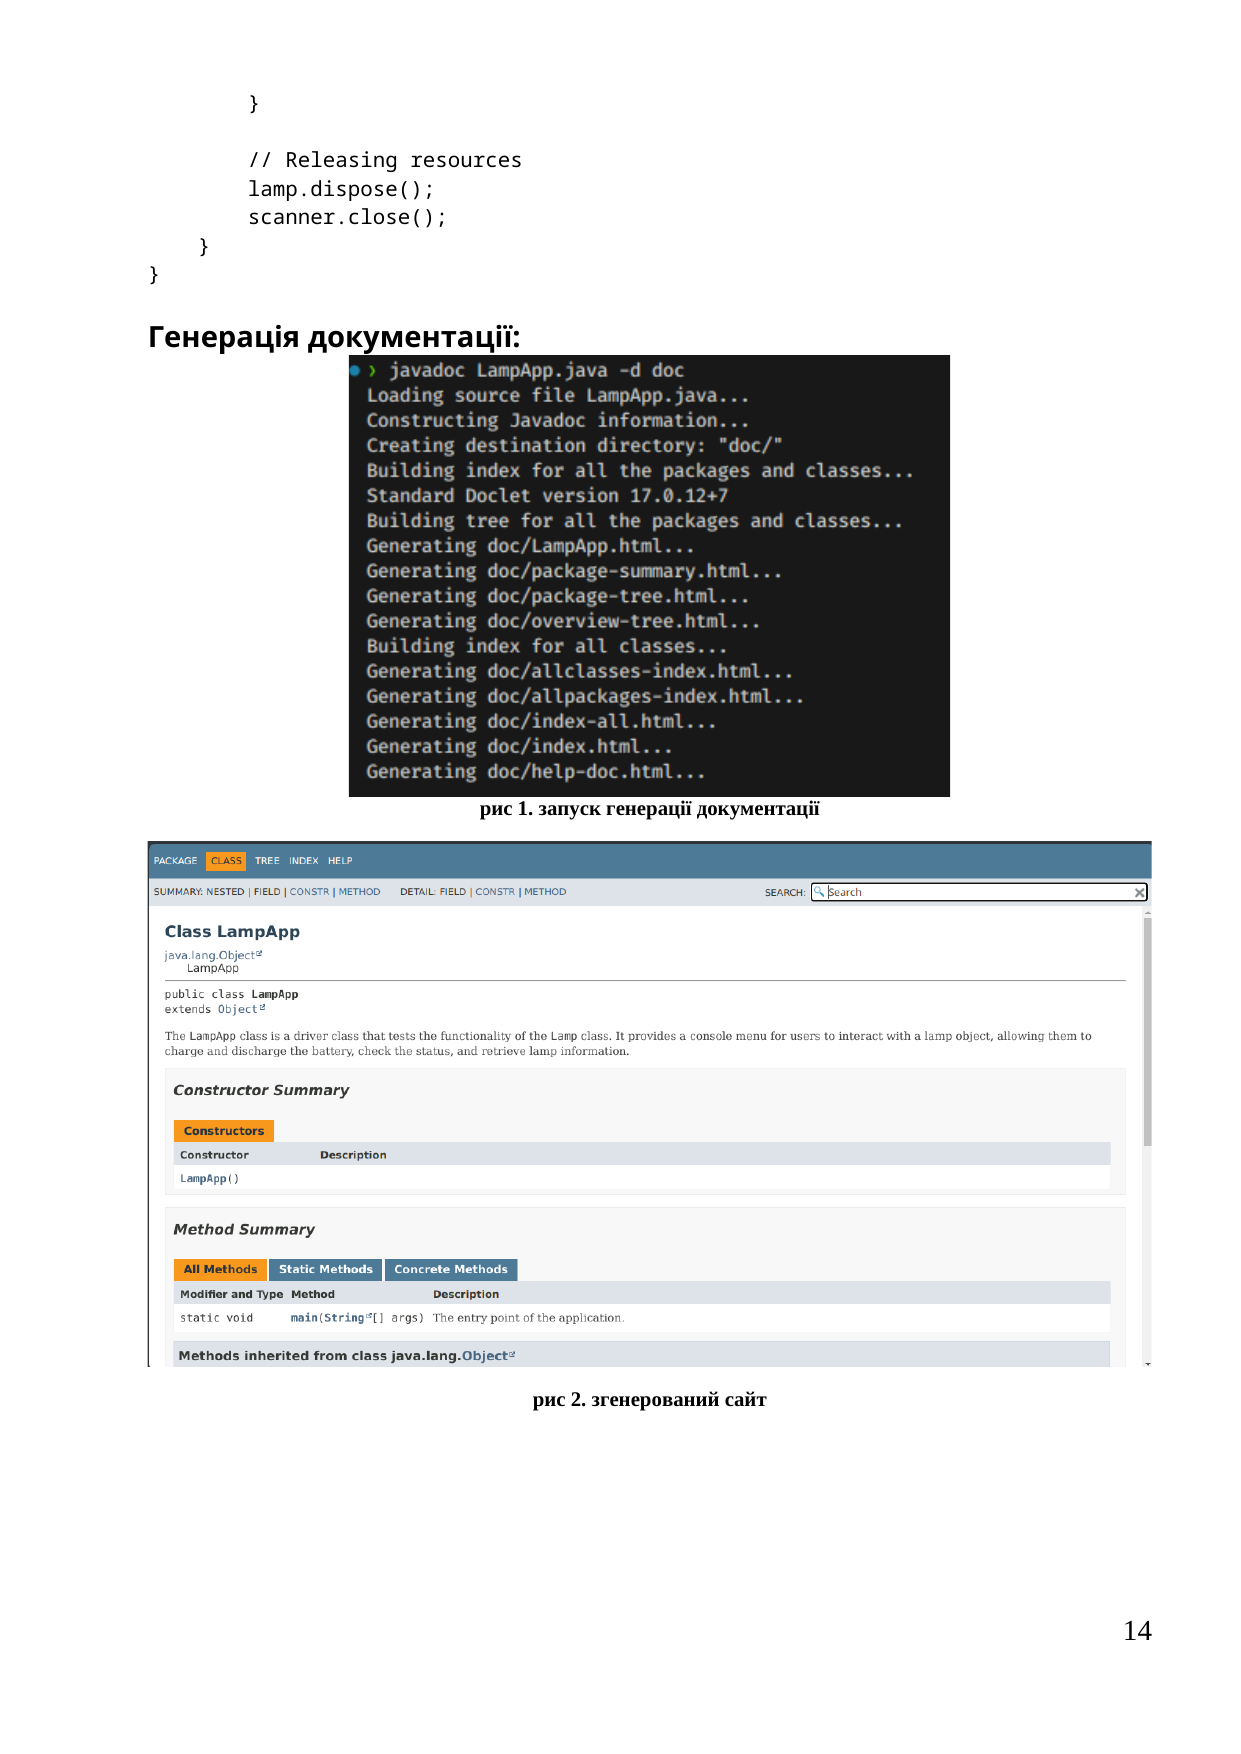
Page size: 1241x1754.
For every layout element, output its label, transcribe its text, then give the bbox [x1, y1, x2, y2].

text } [148, 259, 1152, 288]
text scanner.close(); [148, 202, 1152, 231]
text // Releasing resources [148, 145, 1152, 174]
picture [348, 355, 951, 797]
text рис 2. згенерований сайт [148, 1367, 1152, 1411]
text рис 1. запуск генерації документації [148, 797, 1152, 820]
text lamp.dispose(); [148, 174, 1152, 202]
text } [148, 88, 1152, 117]
text } [148, 231, 1152, 259]
picture [147, 841, 1152, 1367]
text Генерація документації: [148, 316, 1152, 356]
